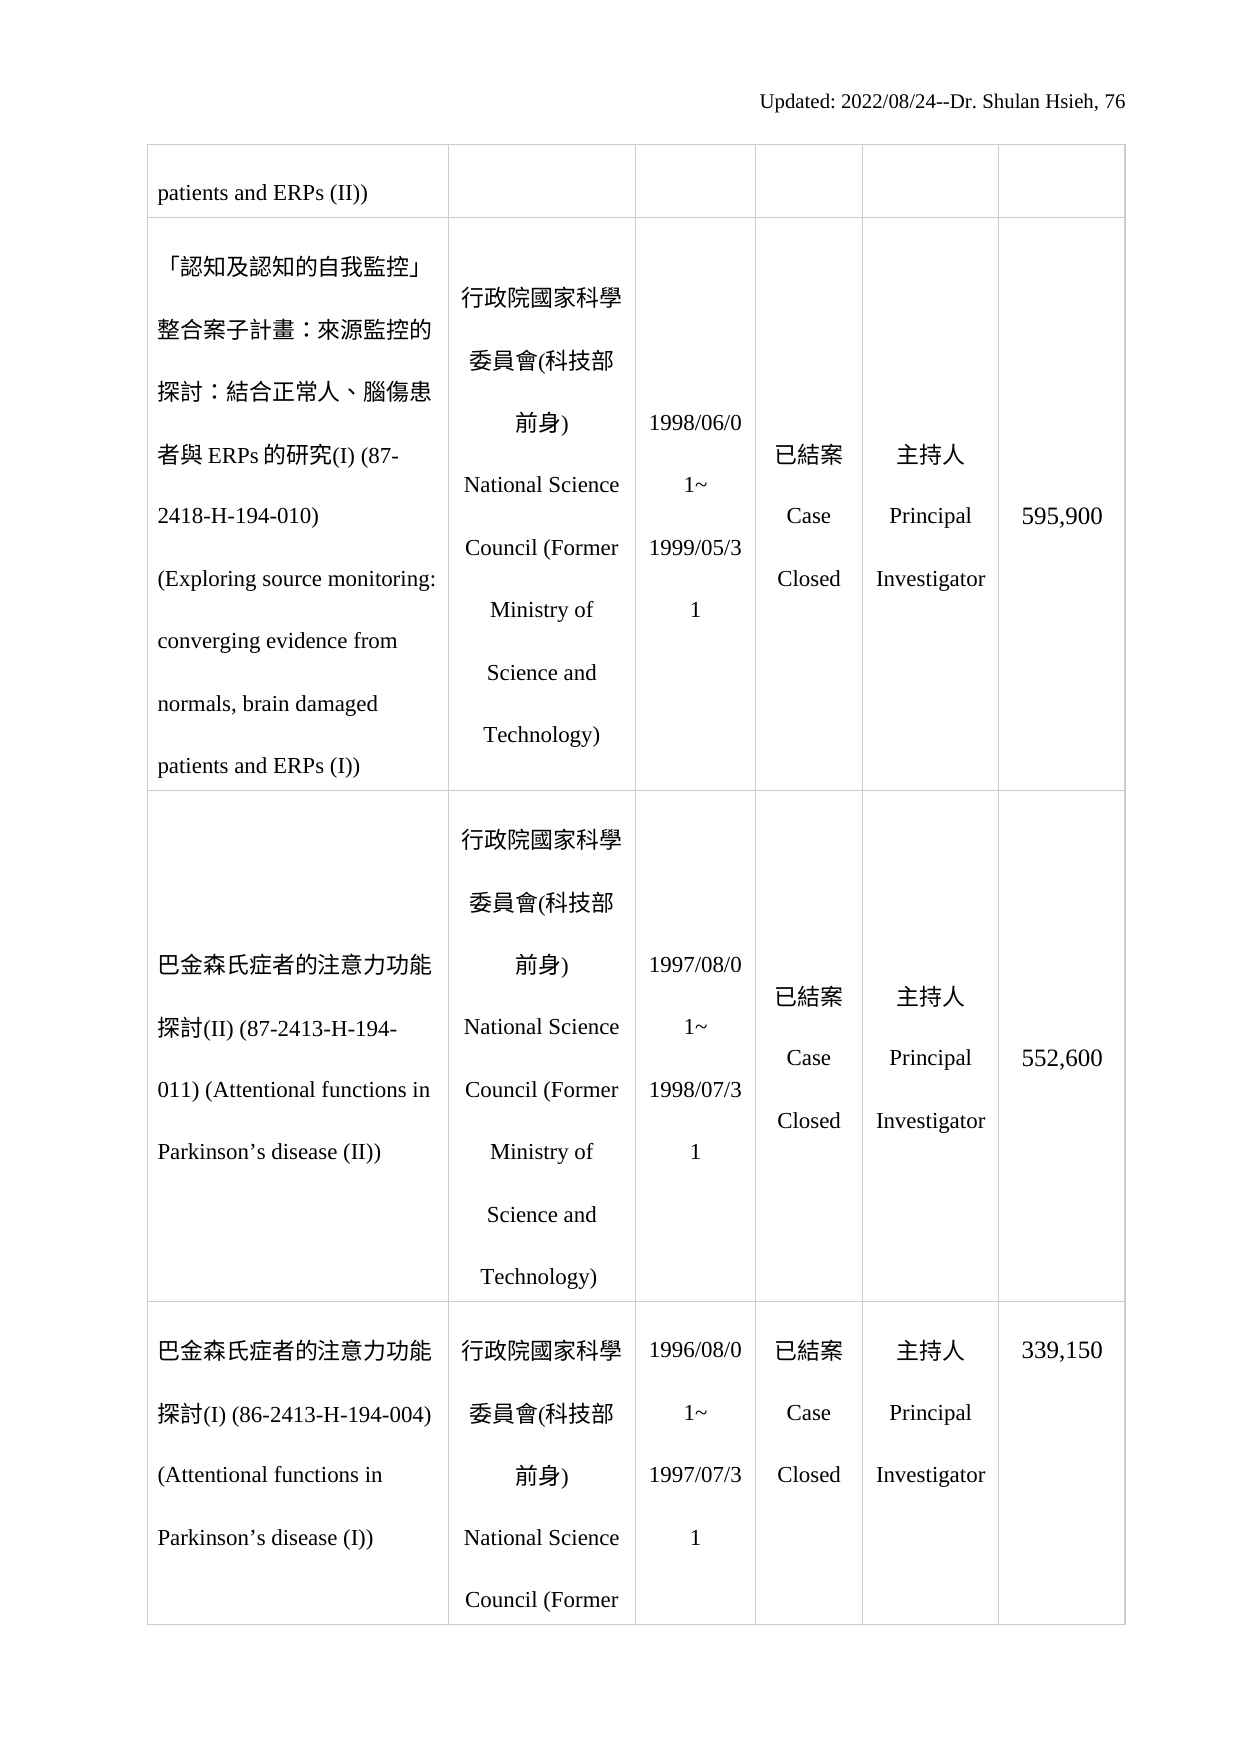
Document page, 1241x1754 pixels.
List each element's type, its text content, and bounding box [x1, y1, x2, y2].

table_cell 已結案Case Closed [756, 791, 862, 1301]
table_cell 552,600 [999, 791, 1124, 1301]
table_cell 1996/08/01~ 1997/07/31 [636, 1302, 755, 1624]
table_cell 行政院國家科學委員會(科技部前身) National Science Council (Former Ministry of Science and Technology) [449, 218, 635, 790]
table_cell 「認知及認知的自我監控」整合案子計畫：來源監控的探討：結合正常人、腦傷患者與ERPs的研究(I) (87-2418-H-194-010) (Exploring source monitoring: converging evidence from normals, brain damaged patients and ERPs (I)) [148, 218, 448, 790]
table_cell [449, 145, 635, 217]
table_cell 已結案Case Closed [756, 1302, 862, 1624]
table_cell 1998/06/01~ 1999/05/31 [636, 218, 755, 790]
table_cell [863, 145, 998, 217]
table_cell 主持人Principal Investigator [863, 1302, 998, 1624]
table_cell [999, 145, 1124, 217]
table_cell 主持人Principal Investigator [863, 791, 998, 1301]
table_cell 339,150 [999, 1302, 1124, 1624]
table_cell 巴金森氏症者的注意力功能探討(II) (87-2413-H-194-011) (Attentional functions in Parkinson’s disease (II)) [148, 791, 448, 1301]
table_cell 595,900 [999, 218, 1124, 790]
table_cell 1997/08/01~ 1998/07/31 [636, 791, 755, 1301]
table_cell [636, 145, 755, 217]
table_cell 巴金森氏症者的注意力功能探討(I) (86-2413-H-194-004) (Attentional functions in Parkinson’s disease (I)) [148, 1302, 448, 1624]
table_cell 行政院國家科學委員會(科技部前身) National Science Council (Former Ministry of Science and Technology) [449, 791, 635, 1301]
table_cell 主持人Principal Investigator [863, 218, 998, 790]
table_cell patients and ERPs (II)) [148, 145, 448, 217]
table_cell 已結案Case Closed [756, 218, 862, 790]
table_cell [756, 145, 862, 217]
table_cell 行政院國家科學委員會(科技部前身) National Science Council (Former [449, 1302, 635, 1624]
